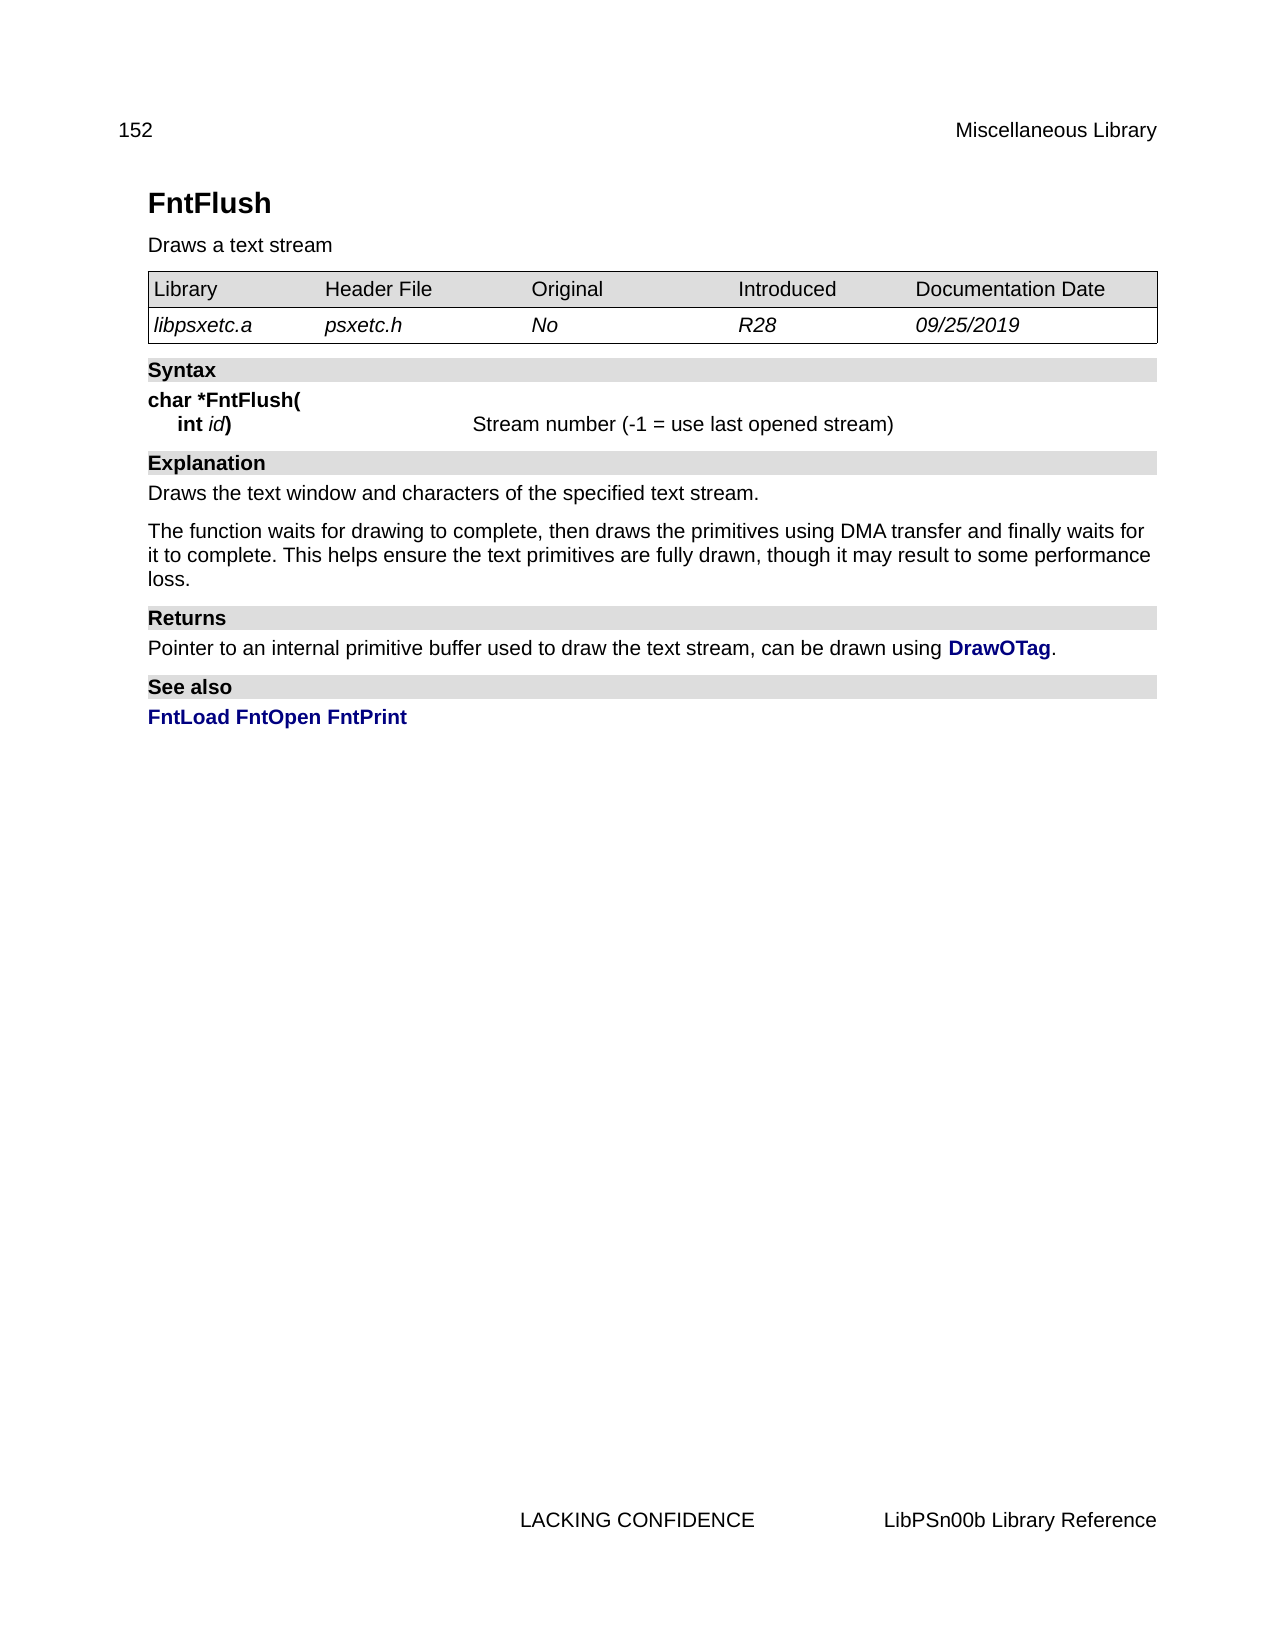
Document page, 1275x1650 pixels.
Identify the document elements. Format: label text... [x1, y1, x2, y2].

text libpsxetc.a psxetc.h No R28 09/25/2019 [149, 308, 1157, 343]
subtitle Syntax [148, 358, 1157, 382]
subtitle See also [148, 675, 1157, 699]
text Draws a text stream [148, 232, 1157, 256]
subtitle FntFlush [148, 186, 1157, 220]
text Library Header File Original Introduced Documentation Date [149, 272, 1157, 307]
text FntLoad FntOpen FntPrint [148, 704, 1157, 728]
text char *FntFlush( [148, 388, 1157, 412]
text int id) Stream number (-1 = use last opened stream) [148, 412, 1157, 436]
text Pointer to an internal primitive buffer used to draw the text stream, can be drawn using DrawOTag. [148, 636, 1157, 660]
text The function waits for drawing to complete, then draws the primitives using DMA transfer and finally waits for it to complete. This helps ensure the text primitives are fully drawn, though it may result to some performance loss. [148, 519, 1157, 591]
text Draws the text window and characters of the specified text stream. [148, 481, 1157, 504]
subtitle Explanation [148, 451, 1157, 475]
subtitle Returns [148, 606, 1157, 630]
